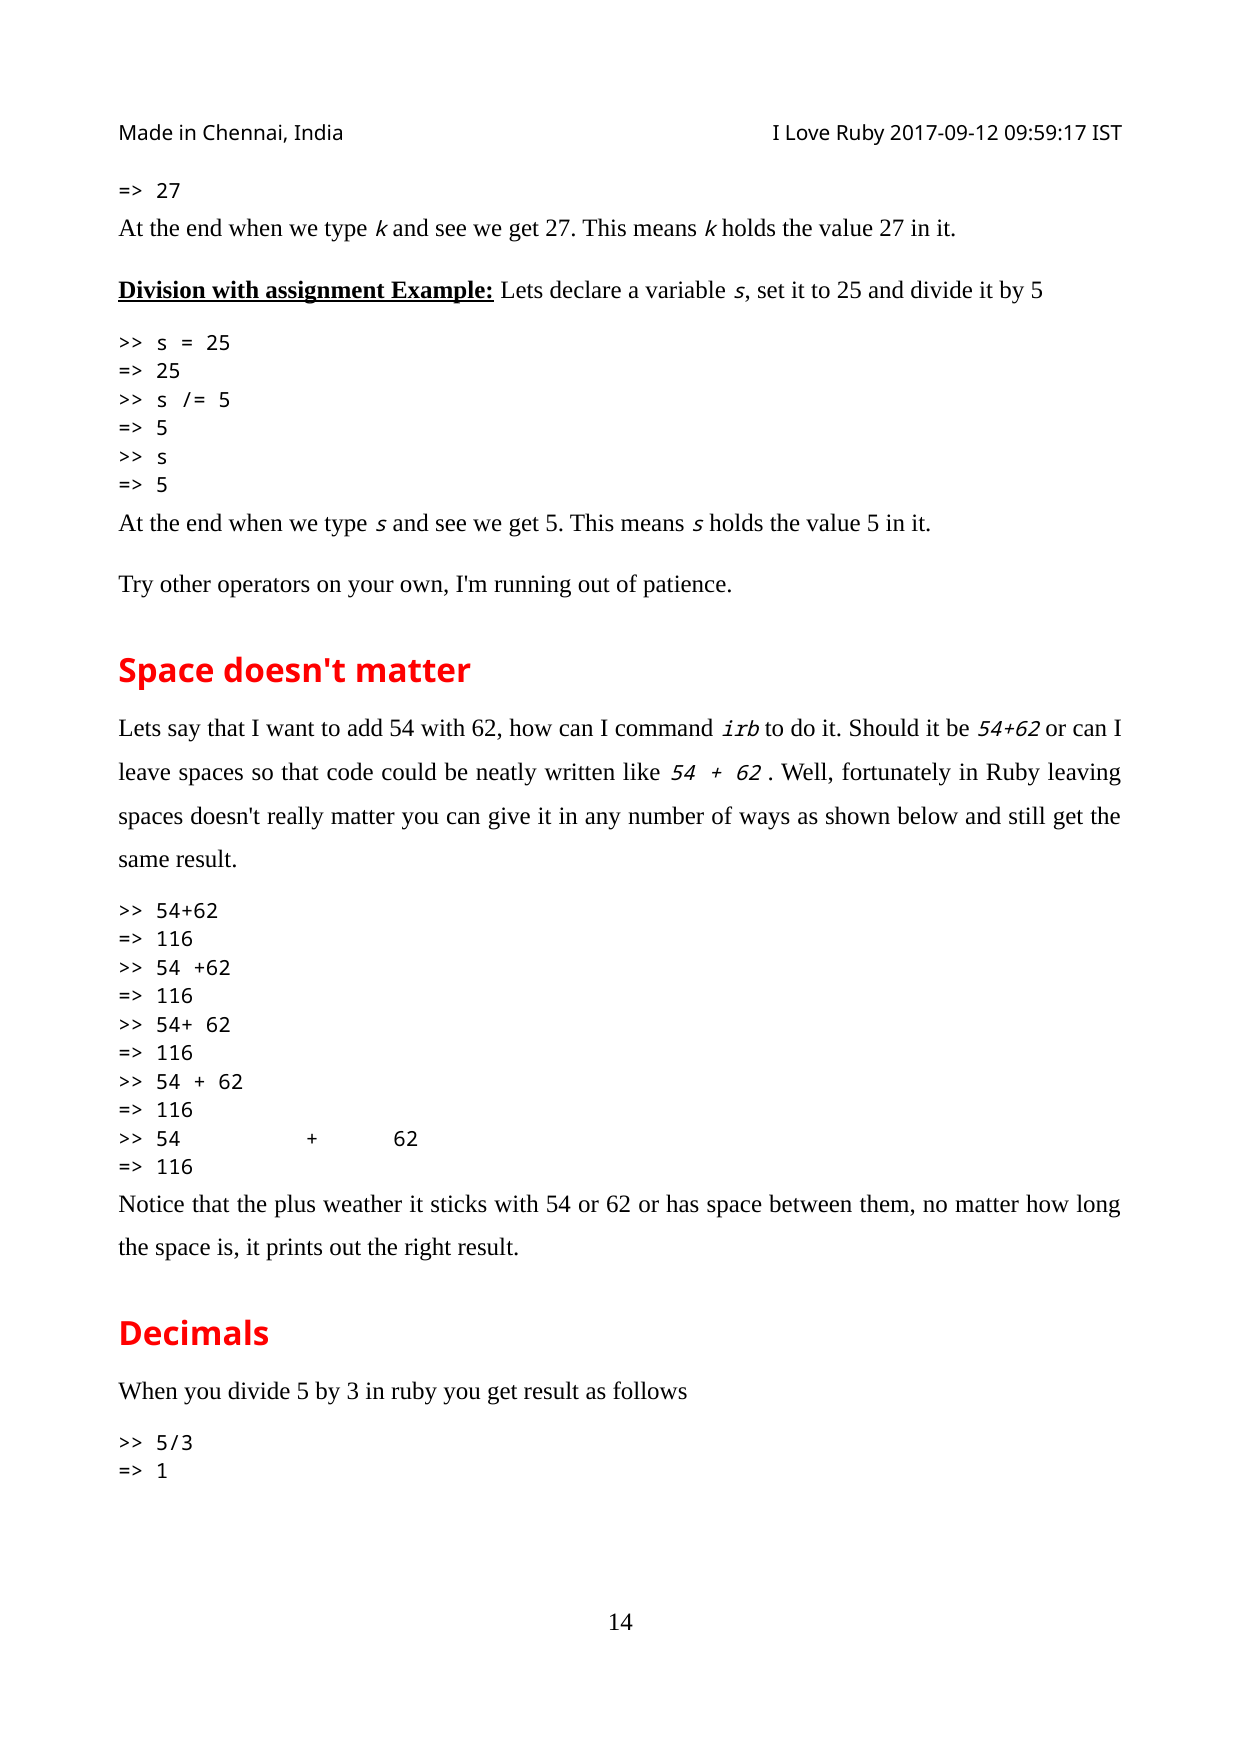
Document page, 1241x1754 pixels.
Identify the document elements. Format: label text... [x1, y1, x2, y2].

text Try other operators on your own, I'm running out of patience. [118, 569, 1122, 598]
text => 116 [118, 1152, 1122, 1181]
text => 27 [118, 176, 1122, 204]
text At the end when we type s and see we get 5. This means s holds the value 5 in it. [118, 508, 1122, 537]
text >> 54 +62 [118, 953, 1122, 981]
text >> 5/3 [118, 1428, 1122, 1457]
text => 116 [118, 924, 1122, 953]
text >> 54+ 62 [118, 1010, 1122, 1038]
text => 1 [118, 1457, 1122, 1485]
text >> 54 + 62 [118, 1124, 1122, 1152]
text >> s = 25 [118, 328, 1122, 357]
text >> s [118, 442, 1122, 470]
subtitle Decimals [118, 1309, 1122, 1355]
text => 116 [118, 1095, 1122, 1124]
subtitle Space doesn't matter [118, 647, 1122, 692]
text >> 54 + 62 [118, 1067, 1122, 1095]
text => 116 [118, 981, 1122, 1010]
text => 5 [118, 470, 1122, 499]
text >> s /= 5 [118, 385, 1122, 413]
text => 25 [118, 357, 1122, 385]
text Division with assignment Example: Lets declare a variable s, set it to 25 and divide it by 5 [118, 275, 1122, 305]
text => 5 [118, 413, 1122, 442]
text At the end when we type k and see we get 27. This means k holds the value 27 in it. [118, 213, 1122, 243]
text >> 54+62 [118, 896, 1122, 924]
text => 116 [118, 1038, 1122, 1067]
text Notice that the plus weather it sticks with 54 or 62 or has space between them, no matter how long the space is, it prints out the right result. [118, 1189, 1122, 1261]
text When you divide 5 by 3 in ruby you get result as follows [118, 1376, 1122, 1405]
text Lets say that I want to add 54 with 62, how can I command irb to do it. Should it be 54+62 or can I leave spaces so that code could be neatly written like 54 + 62 . Well, fortunately in Ruby leaving spaces doesn't really matter you can give it in any number of ways as shown below and still get the same result. [118, 713, 1122, 873]
